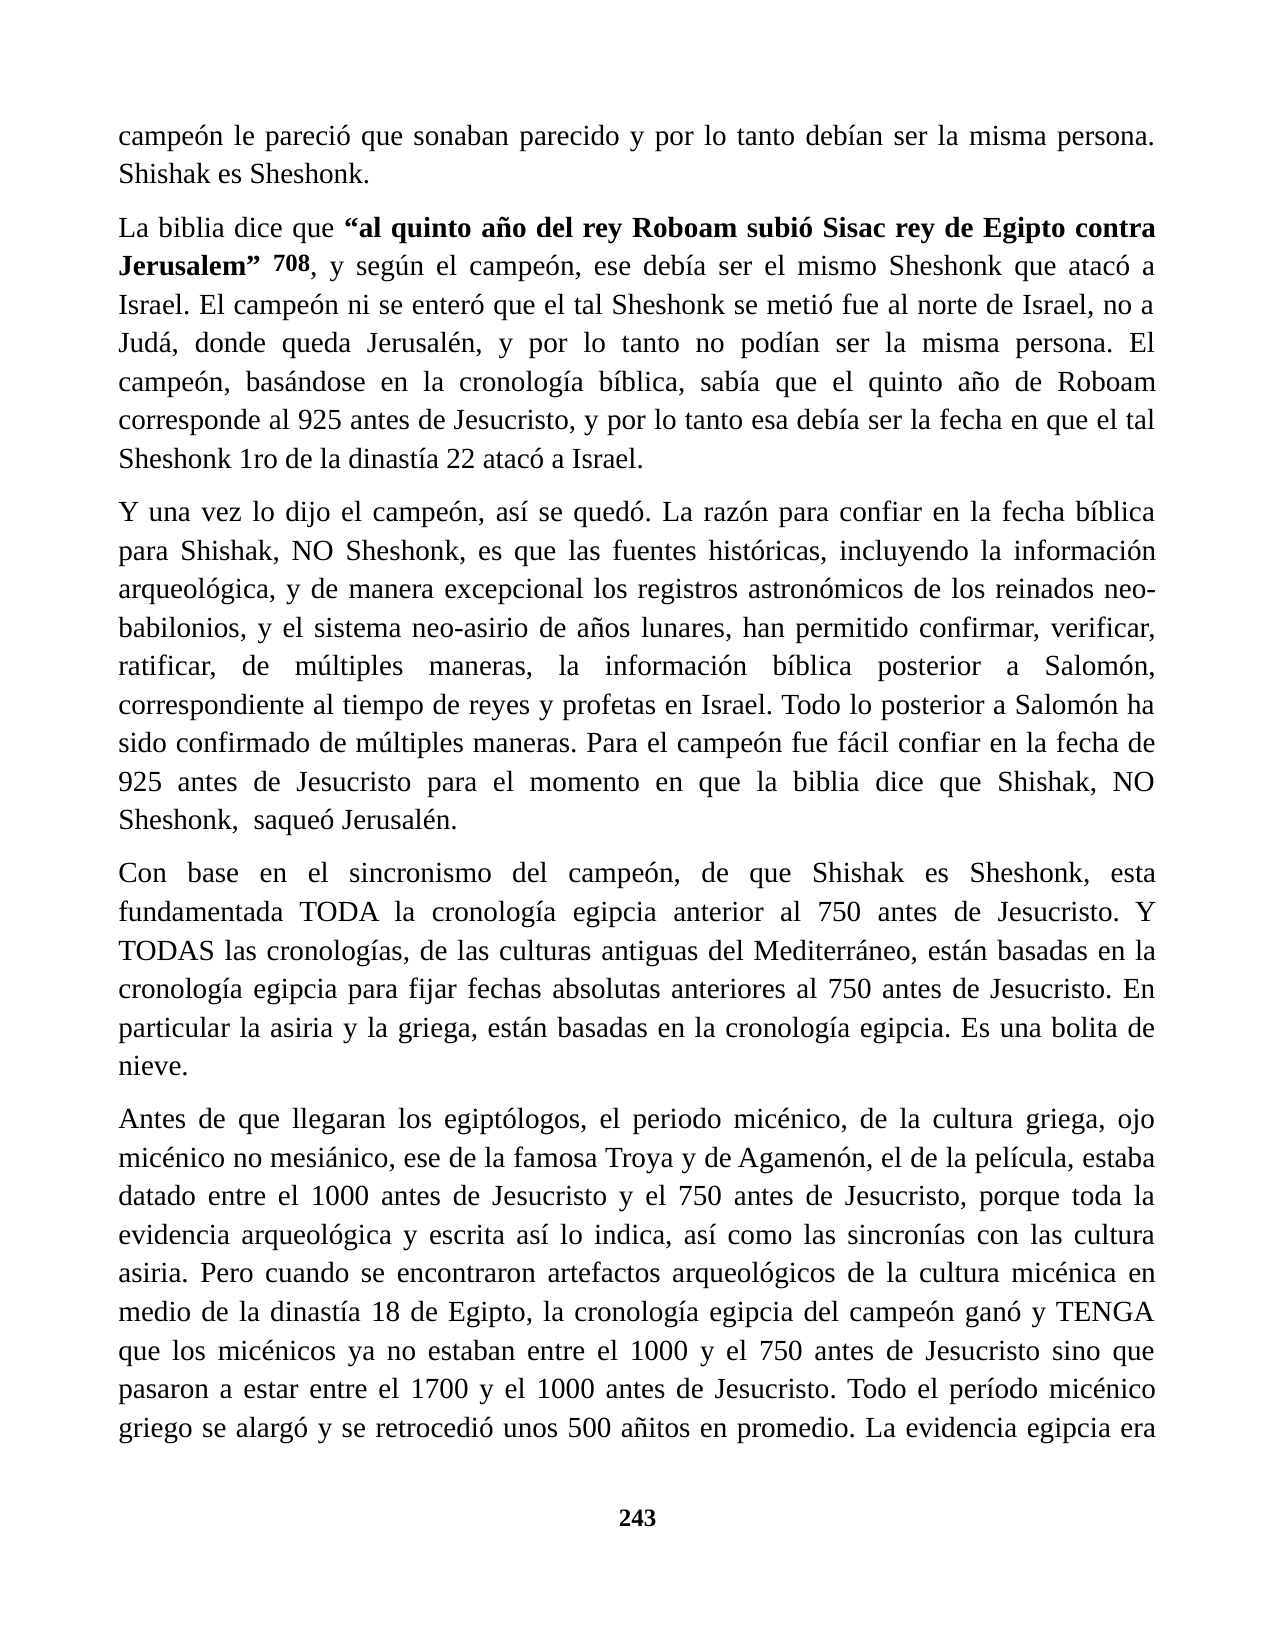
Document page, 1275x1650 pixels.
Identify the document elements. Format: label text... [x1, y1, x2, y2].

text Antes de que llegaran los egiptólogos, el periodo micénico, de la cultura griega, ojo micénico no mesiánico, ese de la famosa Troya y de Agamenón, el de la película, estaba datado entre el 1000 antes de Jesucristo y el 750 antes de Jesucristo, porque toda la evidencia arqueológica y escrita así lo indica, así como las sincronías con las cultura asiria. Pero cuando se encontraron artefactos arqueológicos de la cultura micénica en medio de la dinastía 18 de Egipto, la cronología egipcia del campeón ganó y TENGA que los micénicos ya no estaban entre el 1000 y el 750 antes de Jesucristo sino que pasaron a estar entre el 1700 y el 1000 antes de Jesucristo. Todo el período micénico griego se alargó y se retrocedió unos 500 añitos en promedio. La evidencia egipcia era [118, 1101, 1157, 1443]
text Y una vez lo dijo el campeón, así se quedó. La razón para confiar en la fecha bíblica para Shishak, NO Sheshonk, es que las fuentes históricas, incluyendo la información arqueológica, y de manera excepcional los registros astronómicos de los reinados neo-babilonios, y el sistema neo-asirio de años lunares, han permitido confirmar, verificar, ratificar, de múltiples maneras, la información bíblica posterior a Salomón, correspondiente al tiempo de reyes y profetas en Israel. Todo lo posterior a Salomón ha sido confirmado de múltiples maneras. Para el campeón fue fácil confiar en la fecha de 925 antes de Jesucristo para el momento en que la biblia dice que Shishak, NO Sheshonk, saqueó Jerusalén. [118, 494, 1157, 836]
text La biblia dice que “al quinto año del rey Roboam subió Sisac rey de Egipto contra Jerusalem” , y según el campeón, ese debía ser el mismo Sheshonk que atacó a Israel. El campeón ni se enteró que el tal Sheshonk se metió fue al norte de Israel, no a Judá, donde queda Jerusalén, y por lo tanto no podían ser la misma persona. El campeón, basándose en la cronología bíblica, sabía que el quinto año de Roboam corresponde al 925 antes de Jesucristo, y por lo tanto esa debía ser la fecha en que el tal Sheshonk 1ro de la dinastía 22 atacó a Israel. [118, 210, 1157, 474]
text campeón le pareció que sonaban parecido y por lo tanto debían ser la misma persona. Shishak es Sheshonk. [118, 118, 1157, 190]
text Con base en el sincronismo del campeón, de que Shishak es Sheshonk, esta fundamentada TODA la cronología egipcia anterior al 750 antes de Jesucristo. Y TODAS las cronologías, de las culturas antiguas del Mediterráneo, están basadas en la cronología egipcia para fijar fechas absolutas anteriores al 750 antes de Jesucristo. En particular la asiria y la griega, están basadas en la cronología egipcia. Es una bolita de nieve. [118, 856, 1157, 1082]
